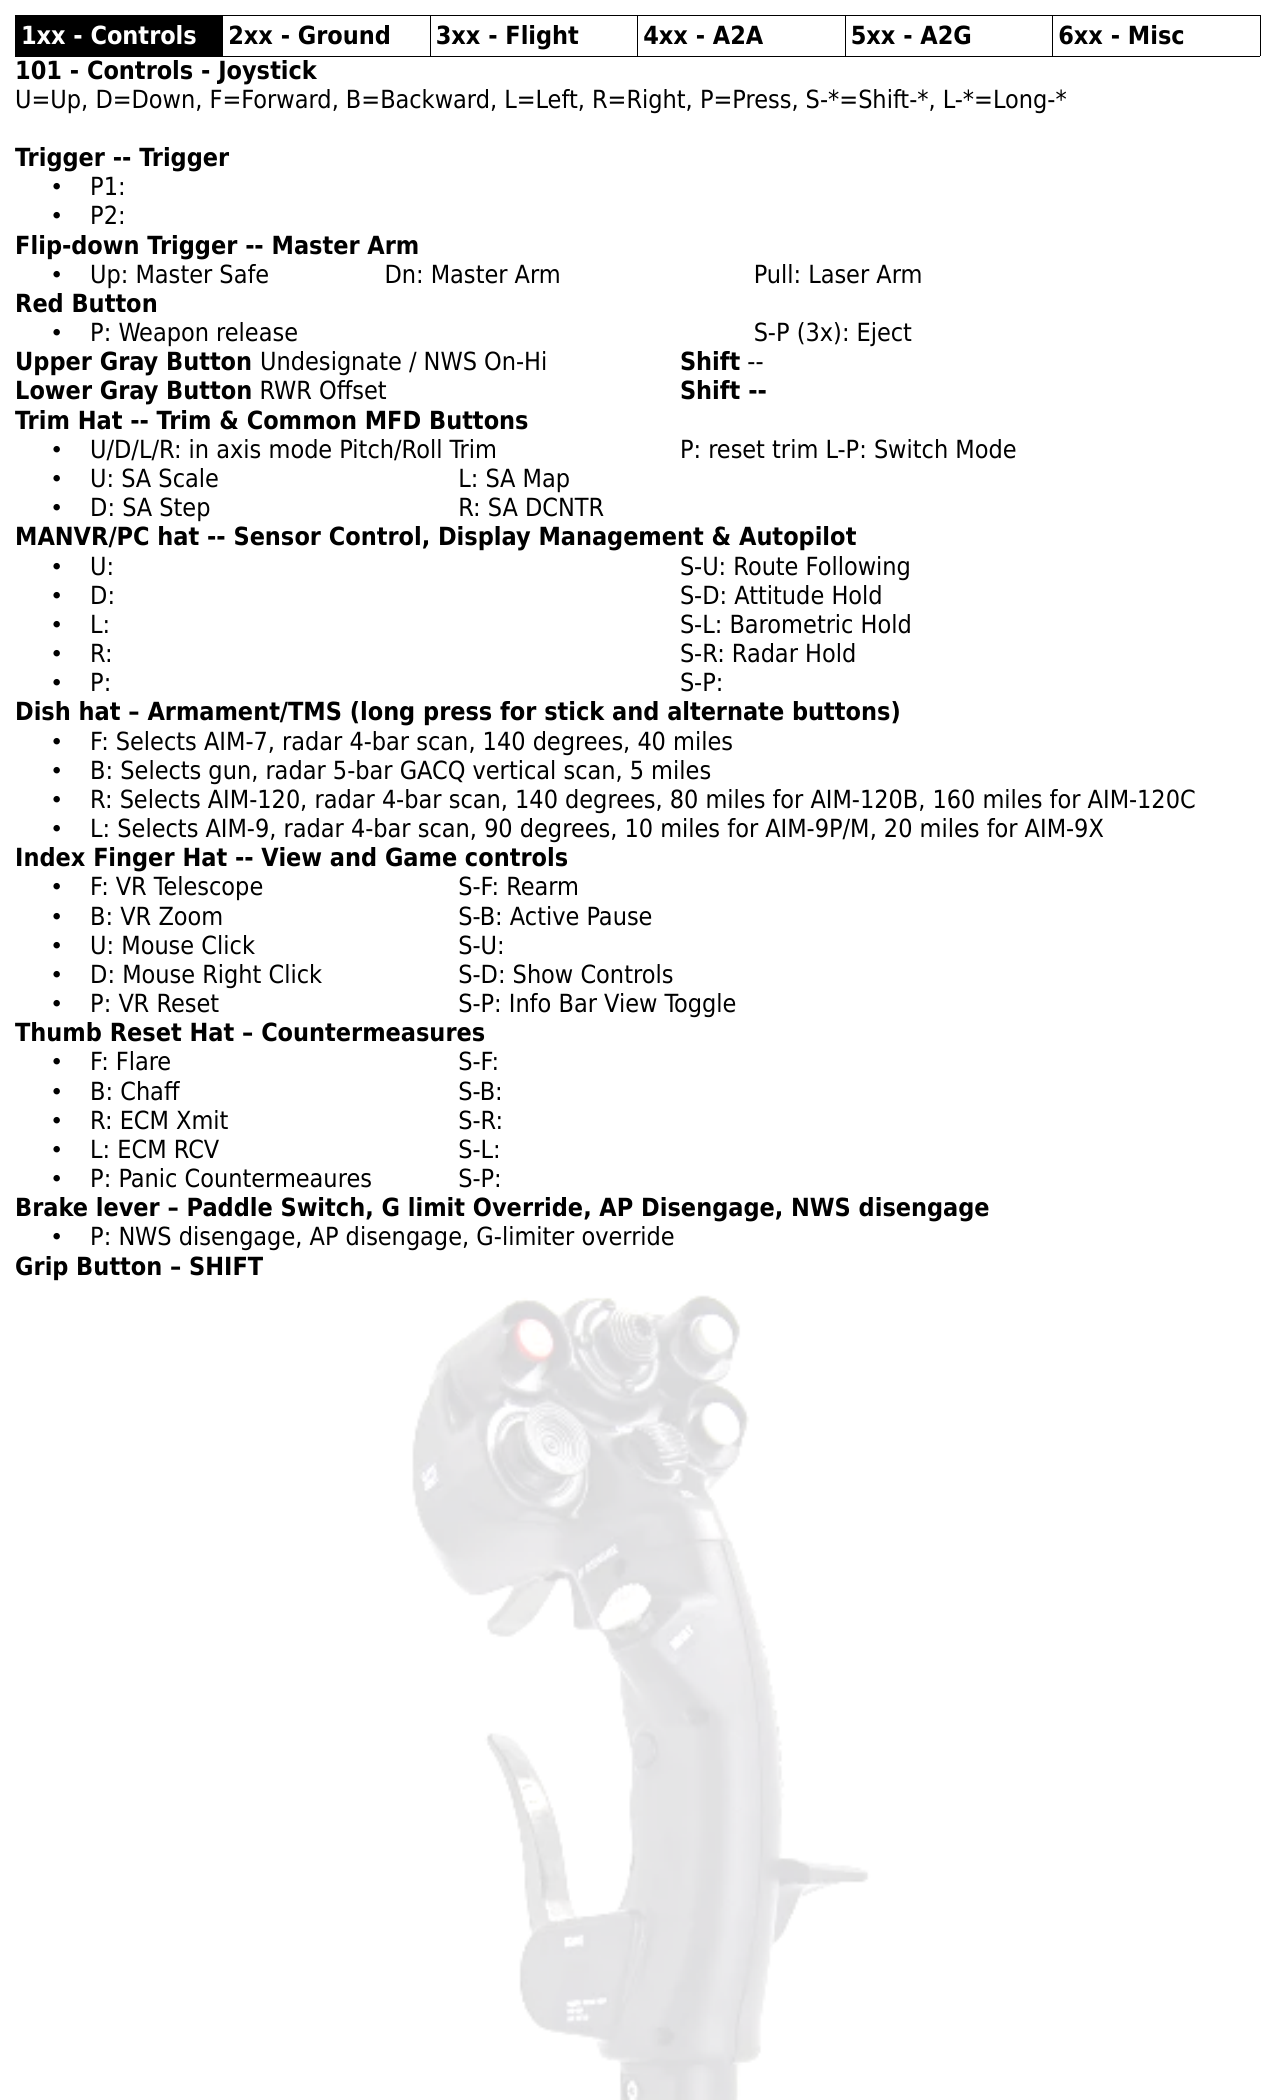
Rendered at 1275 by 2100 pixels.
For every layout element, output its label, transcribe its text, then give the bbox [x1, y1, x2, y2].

text Dish hat – Armament/TMS (long press for stick and alternate buttons) [15, 697, 1260, 727]
table_header 6xx - Misc [1053, 16, 1260, 56]
text Brake lever – Paddle Switch, G limit Override, AP Disengage, NWS disengage [15, 1193, 1260, 1222]
list P: NWS disengage, AP disengage, G-limiter override [52, 1222, 1260, 1252]
text Grip Button – SHIFT [15, 1252, 1260, 1281]
text Flip-down Trigger -- Master Arm [15, 231, 1260, 260]
list U: S-U: Route Following [52, 552, 1260, 581]
text 101 - Controls - Joystick [15, 57, 1260, 85]
text U=Up, D=Down, F=Forward, B=Backward, L=Left, R=Right, P=Press, S-*=Shift-*, L-*=Long-* [15, 85, 1260, 114]
list P1: [52, 172, 1260, 202]
list P: VR Reset S-P: Info Bar View Toggle [52, 989, 1260, 1018]
text Upper Gray Button Undesignate / NWS On-Hi Shift -- [15, 347, 1260, 377]
list B: Selects gun, radar 5-bar GACQ vertical scan, 5 miles [52, 756, 1260, 785]
list L: Selects AIM-9, radar 4-bar scan, 90 degrees, 10 miles for AIM-9P/M, 20 miles for AIM-9X [52, 814, 1260, 843]
list L: S-L: Barometric Hold [52, 610, 1260, 639]
text Trim Hat -- Trim & Common MFD Buttons [15, 406, 1260, 435]
list Up: Master Safe Dn: Master Arm Pull: Laser Arm [52, 260, 1260, 289]
list D: Mouse Right Click S-D: Show Controls [52, 960, 1260, 989]
list R: Selects AIM-120, radar 4-bar scan, 140 degrees, 80 miles for AIM-120B, 160 miles for AIM-120C [52, 785, 1260, 814]
list U: Mouse Click S-U: [52, 931, 1260, 960]
list F: Selects AIM-7, radar 4-bar scan, 140 degrees, 40 miles [52, 727, 1260, 756]
table_header 5xx - A2G [846, 16, 1052, 56]
list D: S-D: Attitude Hold [52, 581, 1260, 610]
text Red Button [15, 289, 1260, 318]
text Trigger -- Trigger [15, 143, 1260, 172]
list P: Weapon release S-P (3x): Eject [52, 318, 1260, 347]
list R: S-R: Radar Hold [52, 639, 1260, 668]
list F: VR Telescope S-F: Rearm [52, 872, 1260, 902]
list U/D/L/R: in axis mode Pitch/Roll Trim P: reset trim L-P: Switch Mode [52, 435, 1260, 464]
list P2: [52, 202, 1260, 231]
text Index Finger Hat -- View and Game controls [15, 843, 1260, 872]
table_header 4xx - A2A [638, 16, 845, 56]
list B: VR Zoom S-B: Active Pause [52, 902, 1260, 931]
text Thumb Reset Hat – Countermeasures [15, 1018, 1260, 1047]
text MANVR/PC hat -- Sensor Control, Display Management & Autopilot [15, 522, 1260, 552]
table_header 2xx - Ground [223, 16, 430, 56]
list F: Flare S-F: [52, 1047, 1260, 1077]
list P: Panic Countermeaures S-P: [52, 1164, 1260, 1193]
list D: SA Step R: SA DCNTR [52, 493, 1260, 522]
list L: ECM RCV S-L: [52, 1135, 1260, 1164]
list B: Chaff S-B: [52, 1077, 1260, 1106]
text Lower Gray Button RWR Offset Shift -- [15, 377, 1260, 406]
list U: SA Scale L: SA Map [52, 464, 1260, 493]
table_header 1xx - Controls [16, 16, 222, 56]
table_header 3xx - Flight [431, 16, 637, 56]
list R: ECM Xmit S-R: [52, 1106, 1260, 1135]
list P: S-P: [52, 668, 1260, 697]
